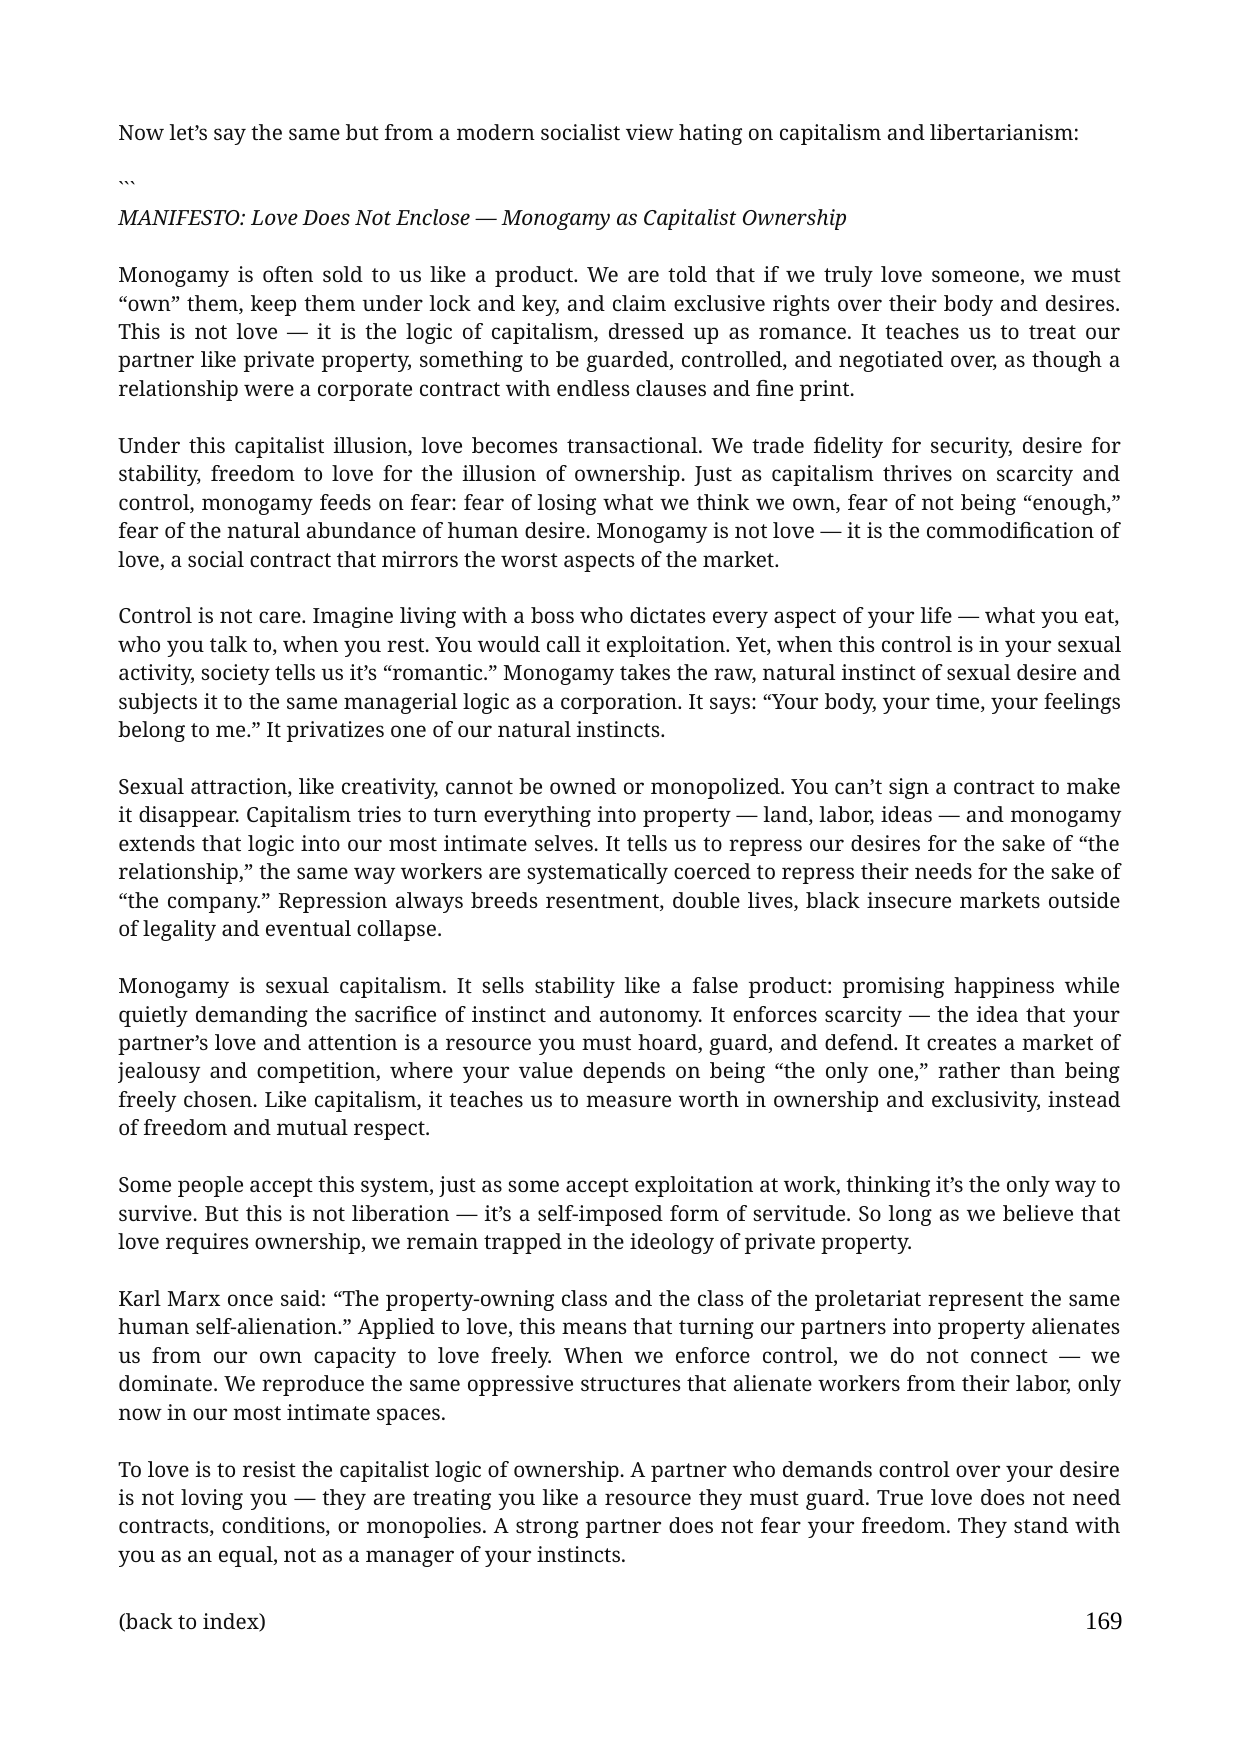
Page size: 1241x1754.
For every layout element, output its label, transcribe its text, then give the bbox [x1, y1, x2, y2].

text Monogamy is often sold to us like a product. We are told that if we truly love someone, we must “own” them, keep them under lock and key, and claim exclusive rights over their body and desires. This is not love — it is the logic of capitalism, dressed up as romance. It teaches us to treat our partner like private property, something to be guarded, controlled, and negotiated over, as though a relationship were a corporate contract with endless clauses and fine print. [118, 260, 1122, 402]
text Sexual attraction, like creativity, cannot be owned or monopolized. You can’t sign a contract to make it disappear. Capitalism tries to turn everything into property — land, labor, ideas — and monogamy extends that logic into our most intimate selves. It tells us to repress our desires for the sake of “the relationship,” the same way workers are systematically coerced to repress their needs for the sake of “the company.” Repression always breeds resentment, double lives, black insecure markets outside of legality and eventual collapse. [118, 772, 1122, 943]
text Monogamy is sexual capitalism. It sells stability like a false product: promising happiness while quietly demanding the sacrifice of instinct and autonomy. It enforces scarcity — the idea that your partner’s love and attention is a resource you must hoard, guard, and defend. It creates a market of jealousy and competition, where your value depends on being “the only one,” rather than being freely chosen. Like capitalism, it teaches us to measure worth in ownership and exclusivity, instead of freedom and mutual respect. [118, 971, 1122, 1142]
text To love is to resist the capitalist logic of ownership. A partner who demands control over your desire is not loving you — they are treating you like a resource they must guard. True love does not need contracts, conditions, or monopolies. A strong partner does not fear your freedom. They stand with you as an equal, not as a manager of your instincts. [118, 1455, 1122, 1568]
text Now let’s say the same but from a modern socialist view hating on capitalism and libertarianism: [118, 118, 1122, 147]
text MANIFESTO: Love Does Not Enclose — Monogamy as Capitalist Ownership [118, 203, 1122, 232]
text Control is not care. Imagine living with a boss who dictates every aspect of your life — what you eat, who you talk to, when you rest. You would call it exploitation. Yet, when this control is in your sexual activity, society tells us it’s “romantic.” Monogamy takes the raw, natural instinct of sexual desire and subjects it to the same managerial logic as a corporation. It says: “Your body, your time, your feelings belong to me.” It privatizes one of our natural instincts. [118, 602, 1122, 744]
text Some people accept this system, just as some accept exploitation at work, thinking it’s the only way to survive. But this is not liberation — it’s a self-imposed form of servitude. So long as we believe that love requires ownership, we remain trapped in the ideology of private property. [118, 1170, 1122, 1256]
text Under this capitalist illusion, love becomes transactional. We trade fidelity for security, desire for stability, freedom to love for the illusion of ownership. Just as capitalism thrives on scarcity and control, monogamy feeds on fear: fear of losing what we think we own, fear of not being “enough,” fear of the natural abundance of human desire. Monogamy is not love — it is the commodification of love, a social contract that mirrors the worst aspects of the market. [118, 431, 1122, 573]
text ``` [118, 175, 1122, 203]
text Karl Marx once said: “The property-owning class and the class of the proletariat represent the same human self-alienation.” Applied to love, this means that turning our partners into property alienates us from our own capacity to love freely. When we enforce control, we do not connect — we dominate. We reproduce the same oppressive structures that alienate workers from their labor, only now in our most intimate spaces. [118, 1284, 1122, 1426]
